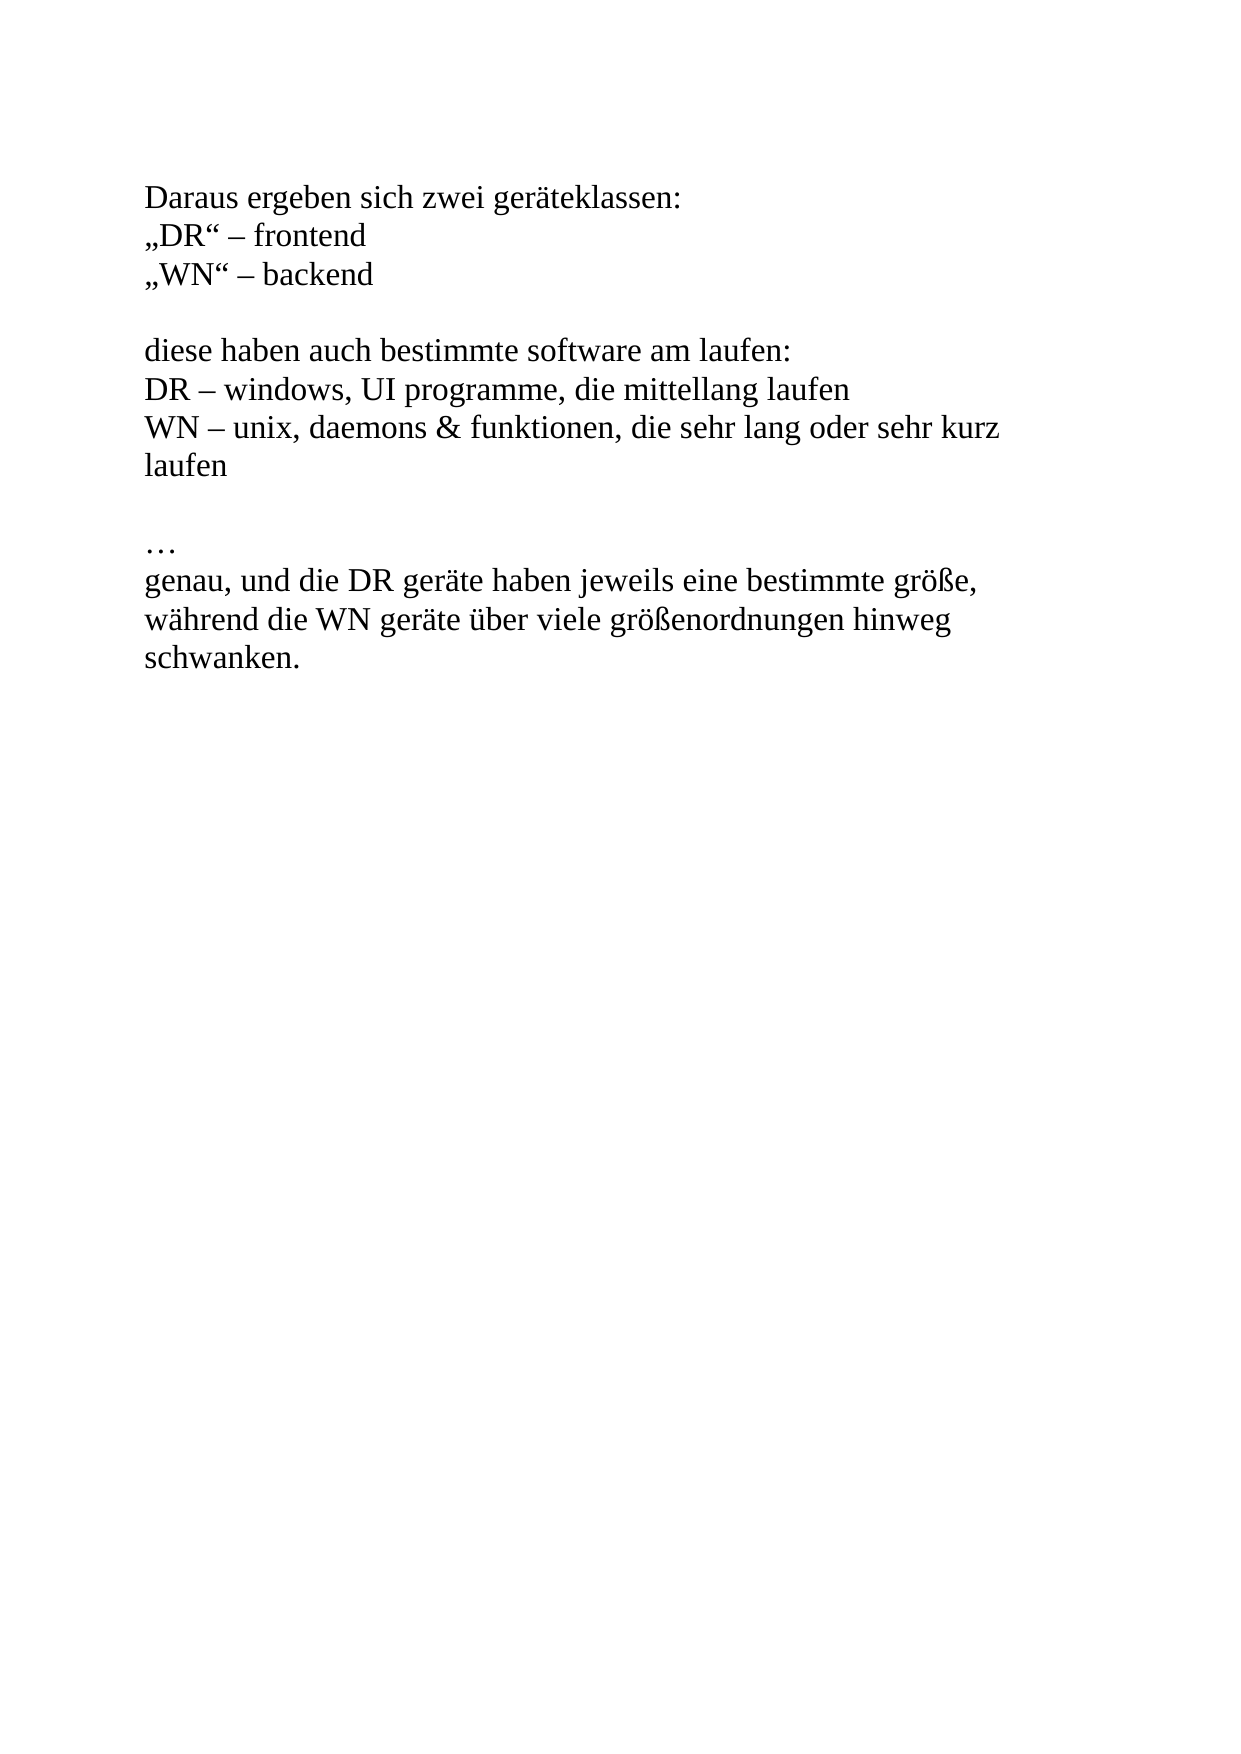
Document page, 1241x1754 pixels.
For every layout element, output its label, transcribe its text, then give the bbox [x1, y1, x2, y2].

text Daraus ergeben sich zwei geräteklassen: „DR“ – frontend [144, 177, 1044, 254]
text während die WN geräte über viele größenordnungen hinweg schwanken. [144, 599, 1044, 676]
text DR – windows, UI programme, die mittellang laufen [144, 369, 1044, 407]
text diese haben auch bestimmte software am laufen: [144, 331, 1044, 369]
text genau, und die DR geräte haben jeweils eine bestimmte größe, [144, 561, 1044, 599]
text … [144, 522, 1044, 561]
text WN – unix, daemons & funktionen, die sehr lang oder sehr kurz laufen [144, 407, 1044, 484]
text „WN“ – backend [144, 254, 1044, 292]
